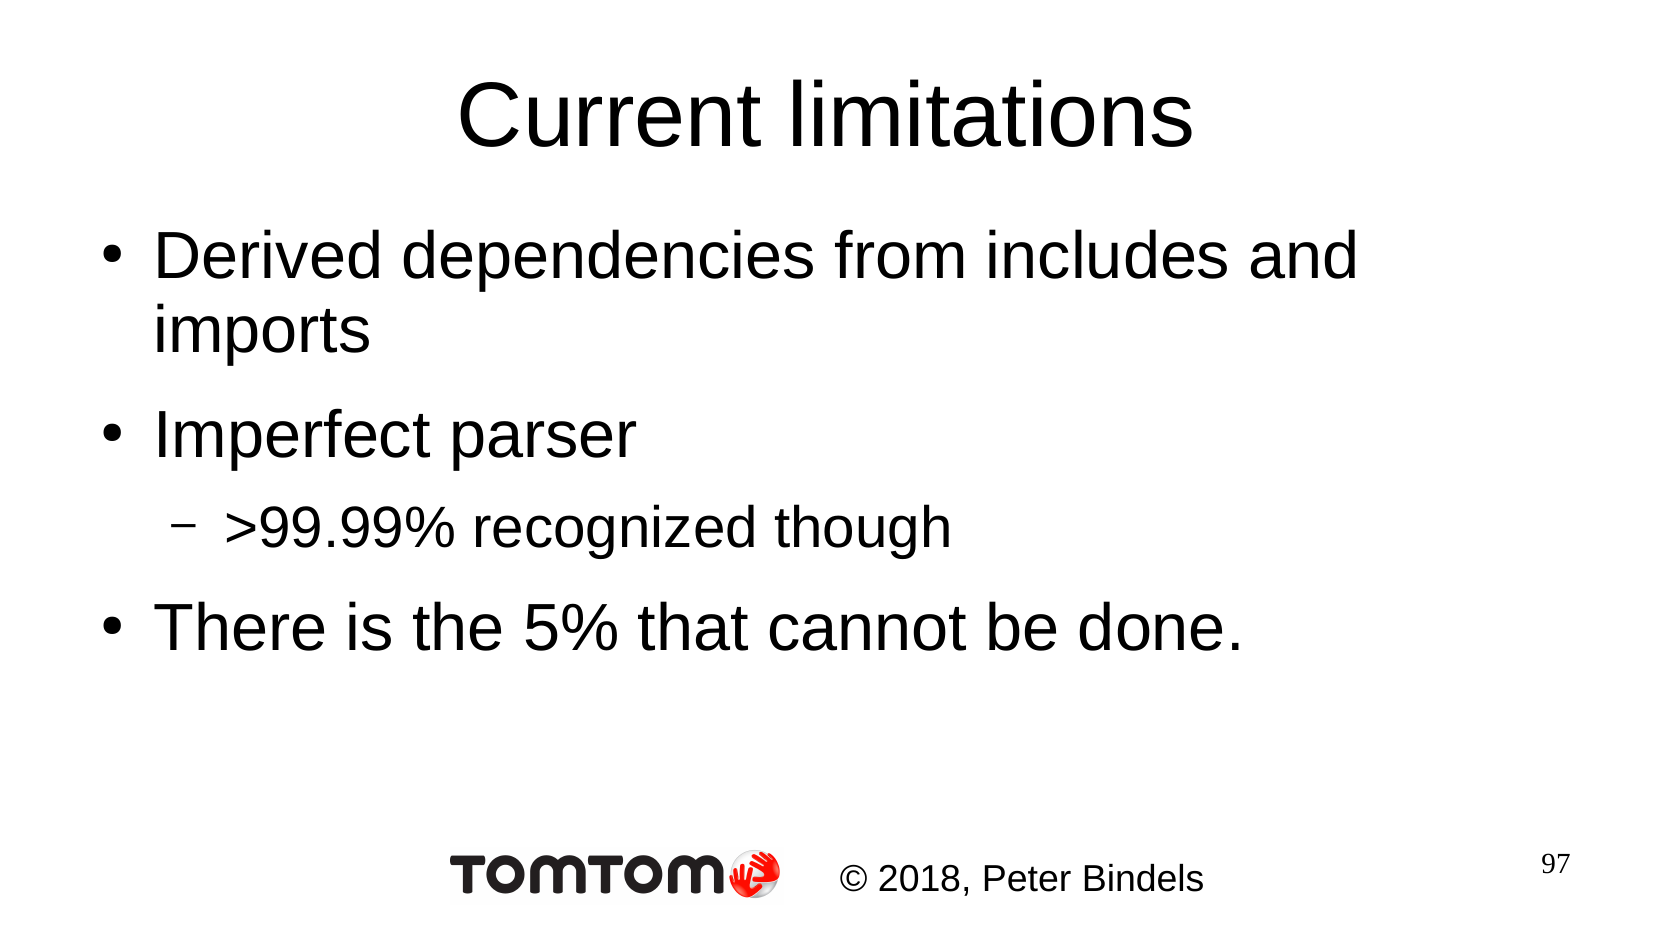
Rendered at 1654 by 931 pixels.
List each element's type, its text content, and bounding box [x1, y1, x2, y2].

title Current limitations [82, 28, 1571, 201]
picture [450, 847, 784, 905]
list Derived dependencies from includes and imports Imperfect parser >99.99% recognized though There is the 5% that cannot be done. [82, 217, 1571, 758]
